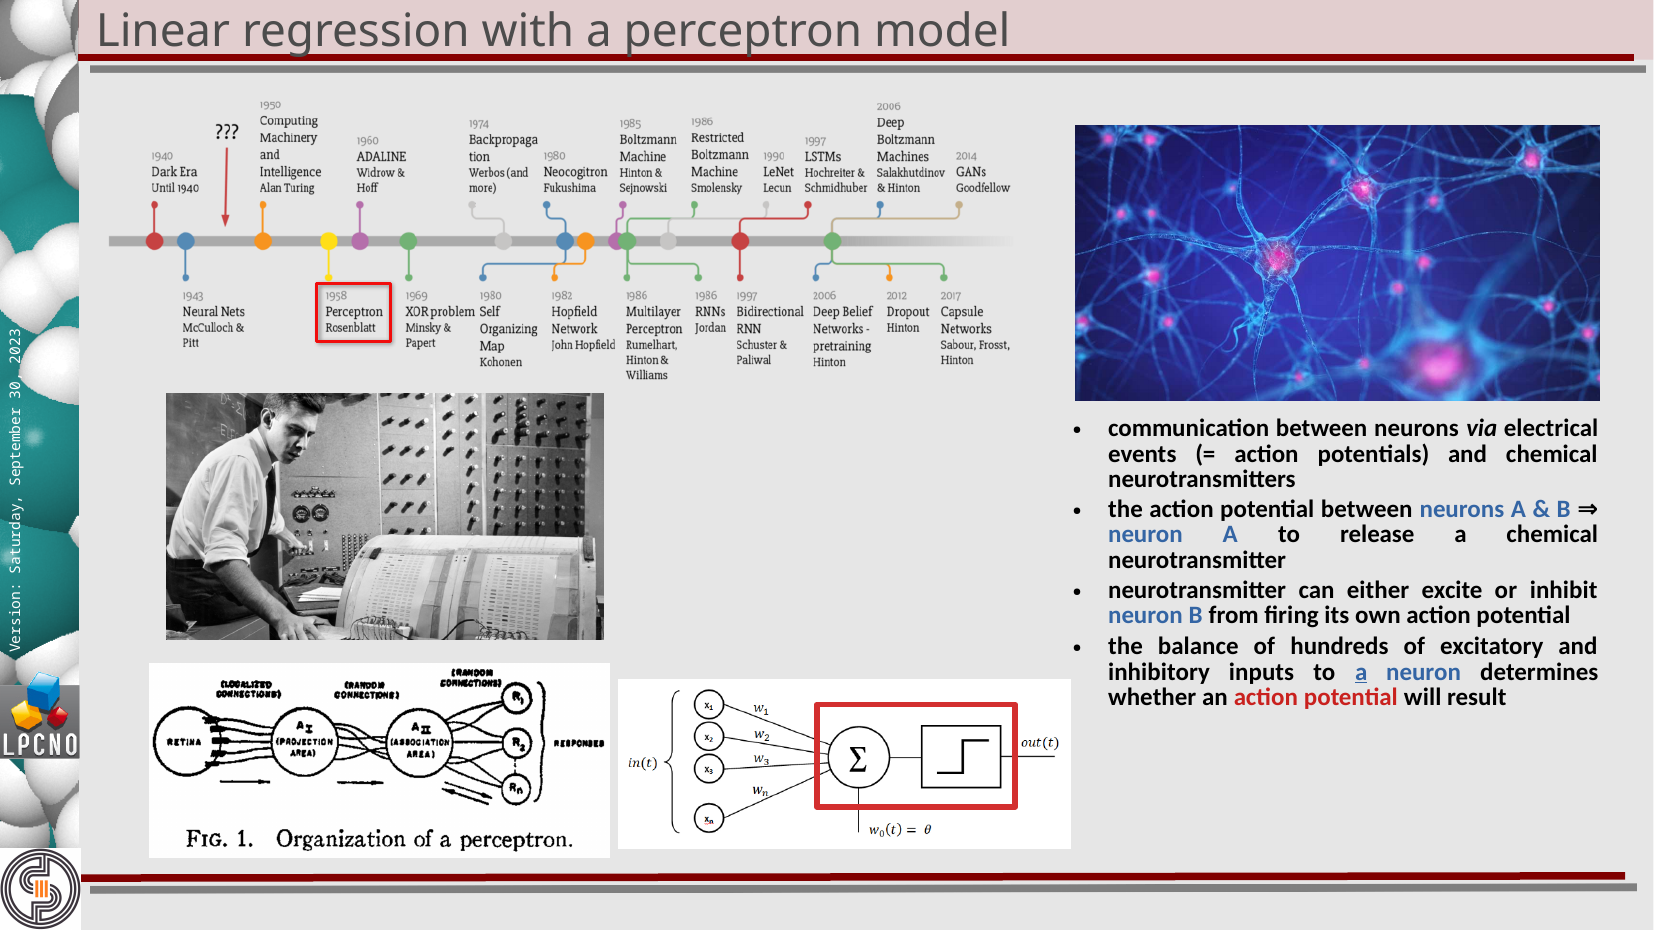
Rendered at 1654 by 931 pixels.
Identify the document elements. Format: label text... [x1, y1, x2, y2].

picture [618, 679, 1071, 849]
picture [1075, 125, 1600, 401]
picture [91, 82, 1030, 384]
title Linear regression with a perceptron model [78, 0, 1654, 58]
text_box communication between neurons via electrical events (= action potentials) and chemical neurotransmitters the action potential between neurons A & B ⇒ neuron A to release a chemical neurotransmitter neurotransmitter can either excite or inhibit neuron B from firing its own action potential the balance of hundreds of excitatory and inhibitory inputs to a neuron determines whether an action potential will result [1057, 410, 1614, 749]
picture [166, 393, 604, 640]
picture [0, 0, 81, 930]
picture [149, 663, 610, 859]
